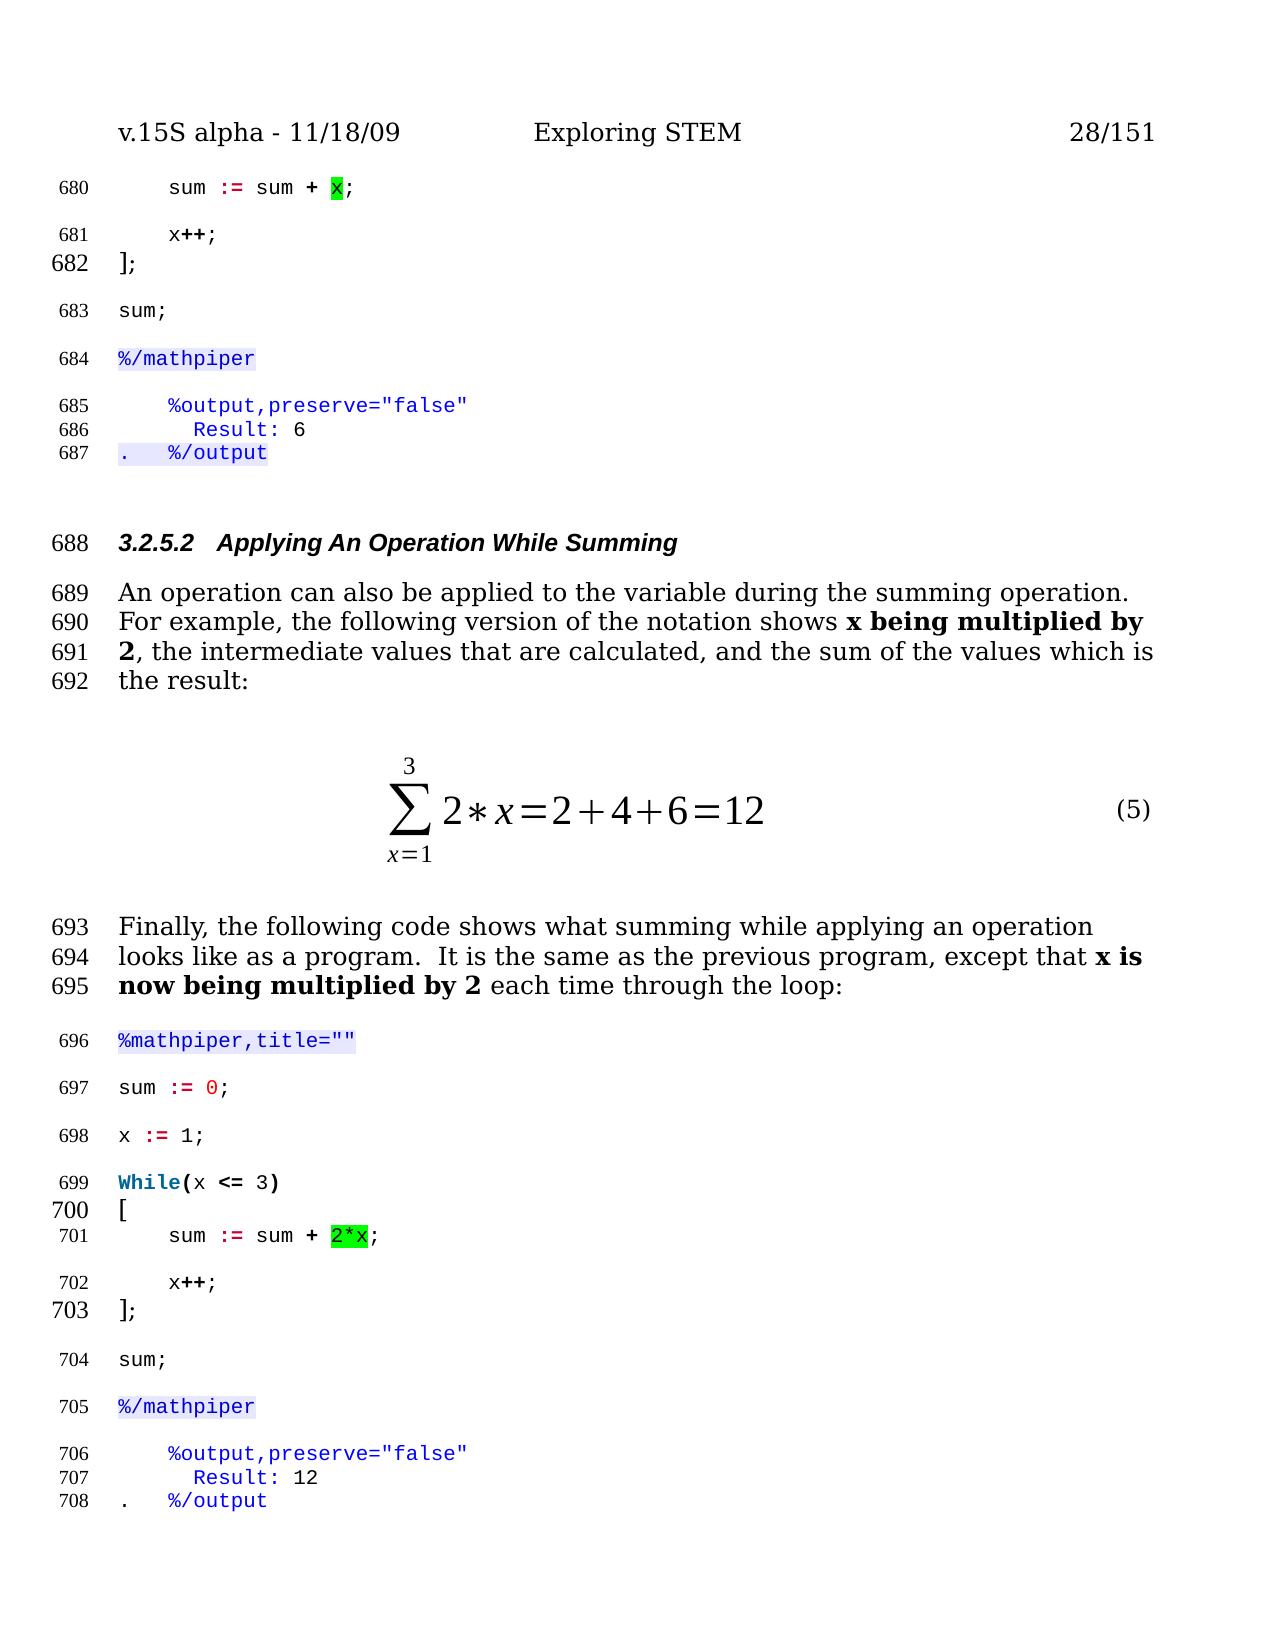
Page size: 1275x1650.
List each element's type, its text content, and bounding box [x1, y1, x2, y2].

text . %/output [118, 442, 1157, 466]
text sum := sum + x; [118, 177, 1157, 200]
text sum; [118, 1348, 1157, 1372]
text x++; [118, 224, 1157, 248]
text %/mathpiper [118, 348, 1157, 371]
table_header [118, 745, 1041, 874]
text %output,preserve="false" [118, 395, 1157, 419]
text While(x <= 3) [118, 1172, 1157, 1196]
text sum := 0; [118, 1077, 1157, 1101]
text %mathpiper,title="" [118, 1030, 1157, 1054]
text An operation can also be applied to the variable during the summing operation. For example, the following version of the notation shows x being multiplied by 2, the intermediate values that are calculated, and the sum of the values which is the result: [118, 578, 1157, 695]
text %output,preserve="false" [118, 1443, 1157, 1467]
text ]; [118, 1296, 1157, 1325]
table_header (5) [1041, 745, 1157, 874]
text x := 1; [118, 1125, 1157, 1148]
text Result: 12 [118, 1467, 1157, 1490]
text Finally, the following code shows what summing while applying an operation looks like as a program. It is the same as the previous program, except that x is now being multiplied by 2 each time through the loop: [118, 912, 1157, 1000]
text sum := sum + 2*x; [118, 1225, 1157, 1248]
text ]; [118, 248, 1157, 277]
text [ [118, 1196, 1157, 1225]
text %/mathpiper [118, 1396, 1157, 1419]
text x++; [118, 1272, 1157, 1296]
text . %/output [118, 1490, 1157, 1514]
text Result: 6 [118, 419, 1157, 442]
text sum; [118, 301, 1157, 324]
subtitle Applying An Operation While Summing [118, 528, 1157, 557]
